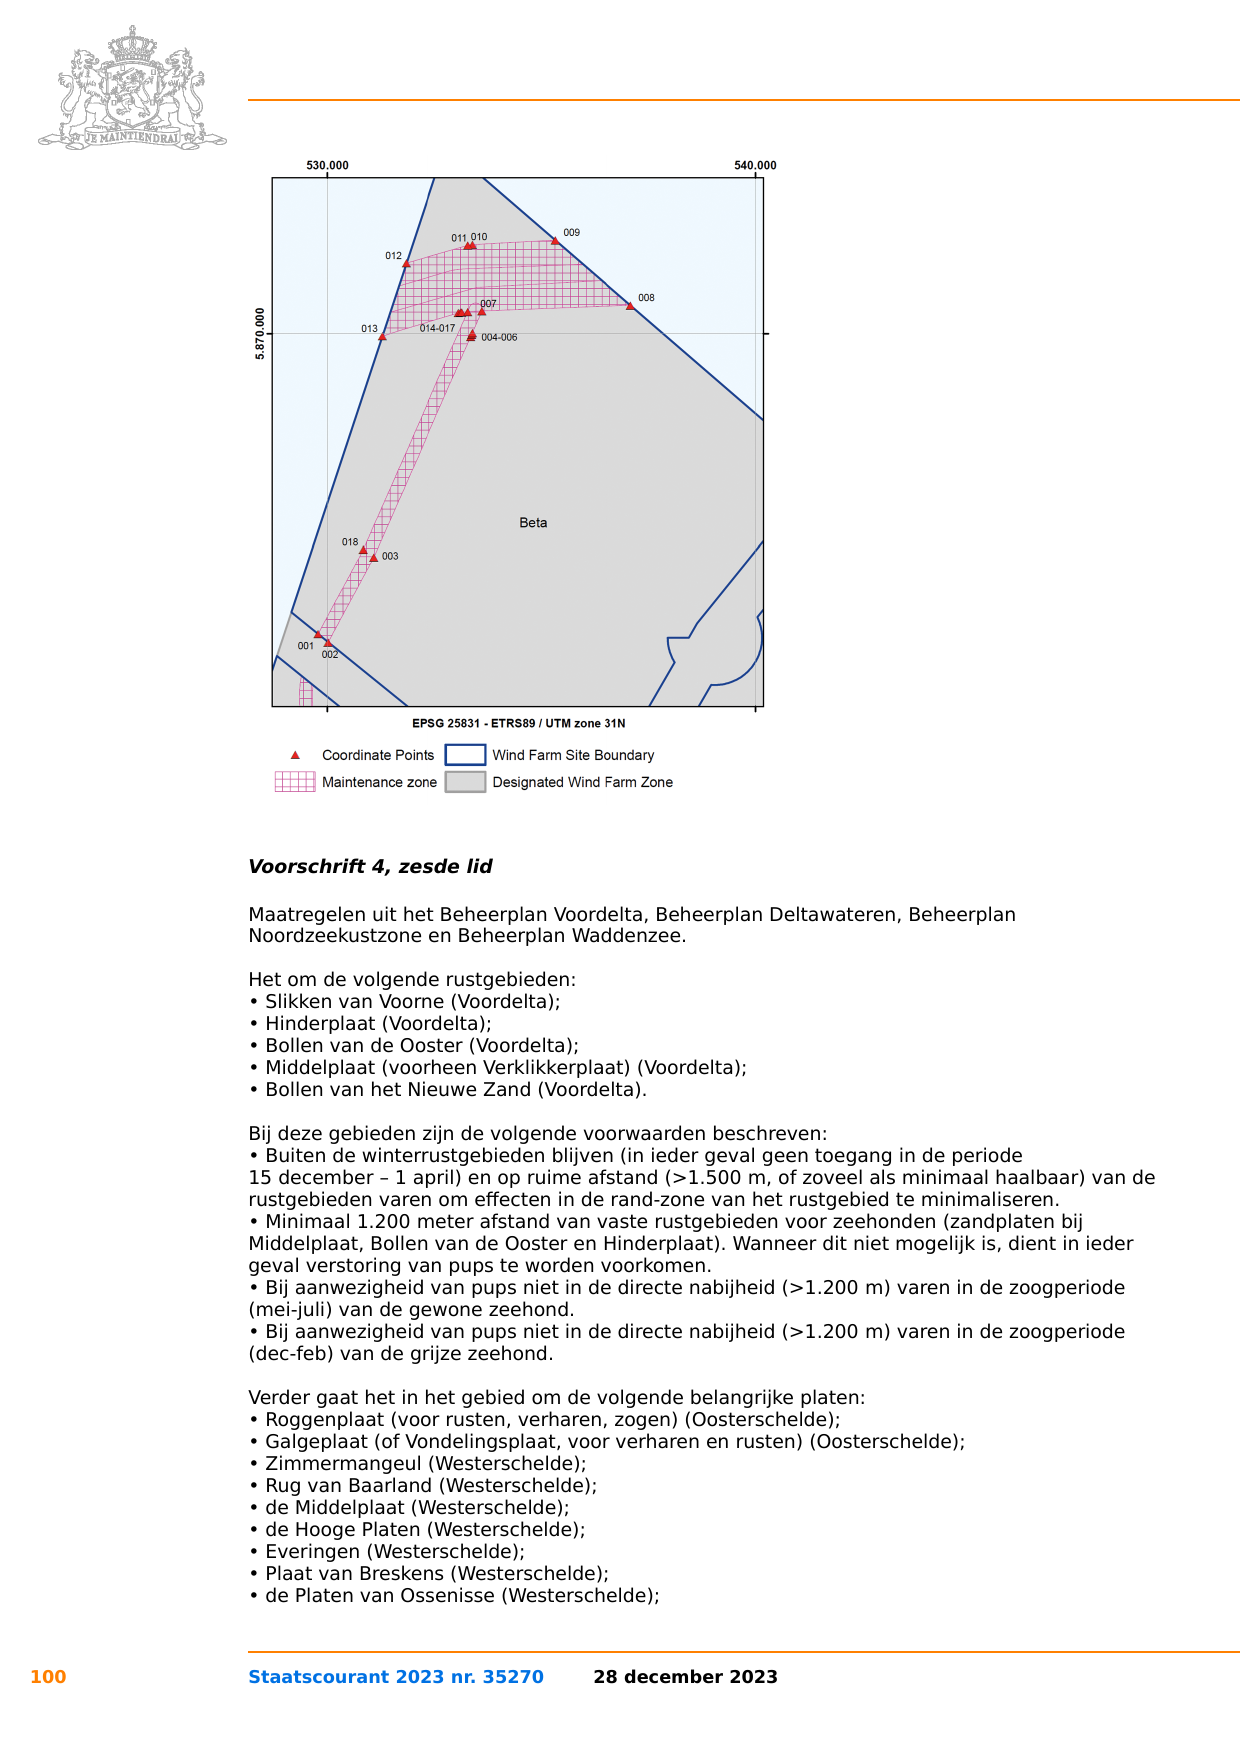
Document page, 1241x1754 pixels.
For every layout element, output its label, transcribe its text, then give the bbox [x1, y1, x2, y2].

subtitle Voorschrift 4, zesde lid [248, 856, 1163, 878]
text • Roggenplaat (voor rusten, verharen, zogen) (Oosterschelde); [248, 1409, 1163, 1431]
text • Bij aanwezigheid van pups niet in de directe nabijheid (>1.200 m) varen in de zoogperiode (dec-feb) van de grijze zeehond. [248, 1321, 1163, 1365]
text • Everingen (Westerschelde); [248, 1541, 1163, 1562]
text • Hinderplaat (Voordelta); [248, 1013, 1163, 1035]
text • Zimmermangeul (Westerschelde); [248, 1453, 1163, 1474]
text Bij deze gebieden zijn de volgende voorwaarden beschreven: [248, 1123, 1163, 1145]
text Verder gaat het in het gebied om de volgende belangrijke platen: [248, 1387, 1163, 1409]
text • de Middelplaat (Westerschelde); [248, 1497, 1163, 1518]
text • Bollen van het Nieuwe Zand (Voordelta). [248, 1079, 1163, 1101]
text • Galgeplaat (of Vondelingsplaat, voor verharen en rusten) (Oosterschelde); [248, 1431, 1163, 1453]
text • Bollen van de Ooster (Voordelta); [248, 1035, 1163, 1057]
text • de Platen van Ossenisse (Westerschelde); [248, 1584, 1163, 1606]
picture [38, 25, 227, 150]
text • Bij aanwezigheid van pups niet in de directe nabijheid (>1.200 m) varen in de zoogperiode (mei-juli) van de gewone zeehond. [248, 1277, 1163, 1321]
text • Plaat van Breskens (Westerschelde); [248, 1562, 1163, 1584]
text • de Hooge Platen (Westerschelde); [248, 1518, 1163, 1541]
text • Minimaal 1.200 meter afstand van vaste rustgebieden voor zeehonden (zandplaten bij Middelplaat, Bollen van de Ooster en Hinderplaat). Wanneer dit niet mogelijk is, dient in ieder geval verstoring van pups te worden voorkomen. [248, 1211, 1163, 1277]
text Maatregelen uit het Beheerplan Voordelta, Beheerplan Deltawateren, Beheerplan Noordzeekustzone en Beheerplan Waddenzee. [248, 903, 1163, 947]
text Het om de volgende rustgebieden: [248, 969, 1163, 991]
picture [248, 155, 786, 805]
text • Buiten de winterrustgebieden blijven (in ieder geval geen toegang in de periode 15 december – 1 april) en op ruime afstand (>1.500 m, of zoveel als minimaal haalbaar) van de rustgebieden varen om effecten in de rand-zone van het rustgebied te minimaliseren. [248, 1145, 1163, 1211]
text • Rug van Baarland (Westerschelde); [248, 1474, 1163, 1497]
text • Slikken van Voorne (Voordelta); [248, 991, 1163, 1013]
text • Middelplaat (voorheen Verklikkerplaat) (Voordelta); [248, 1057, 1163, 1079]
